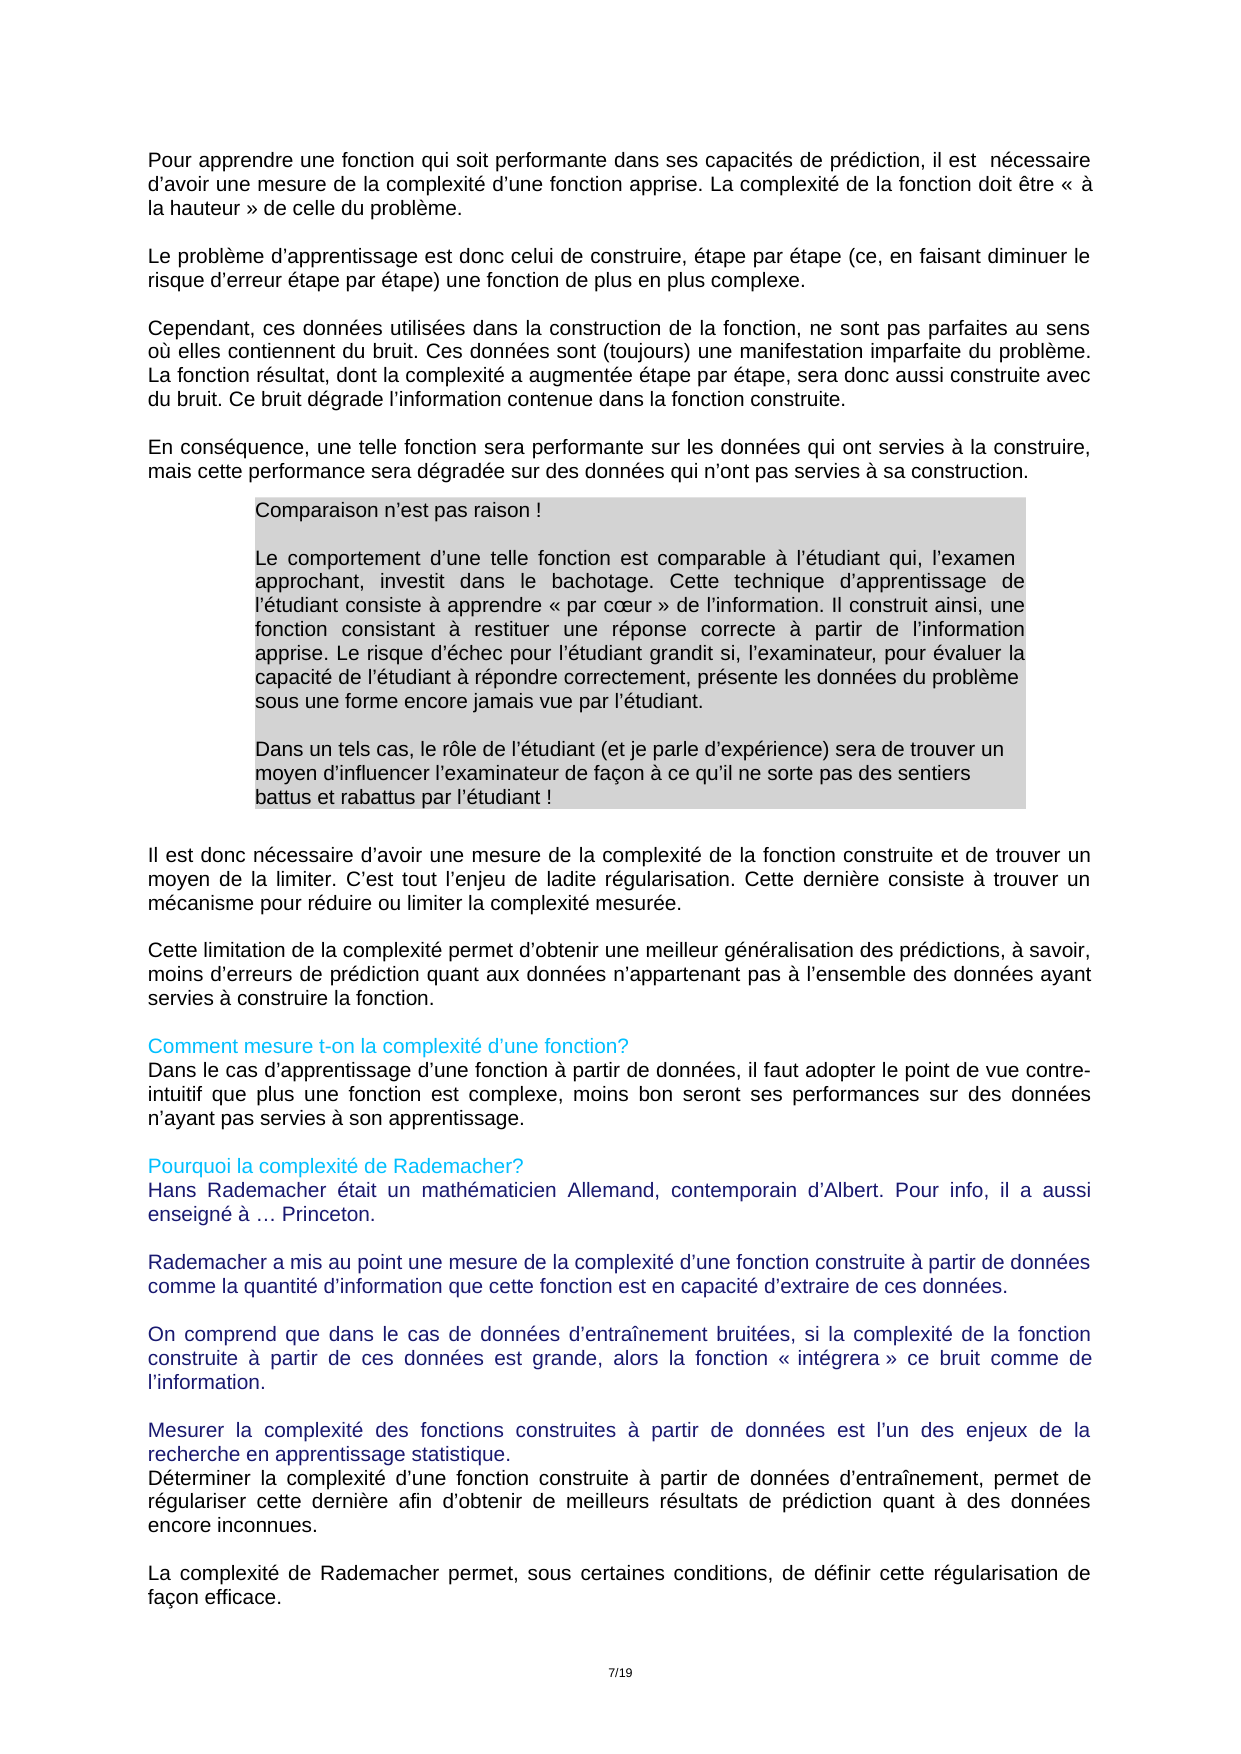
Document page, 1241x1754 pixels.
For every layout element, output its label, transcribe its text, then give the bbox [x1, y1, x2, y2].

text Rademacher a mis au point une mesure de la complexité d’une fonction construite à partir de données comme la quantité d’information que cette fonction est en capacité d’extraire de ces données. [148, 1250, 1092, 1298]
text On comprend que dans le cas de données d’entraînement bruitées, si la complexité de la fonction construite à partir de ces données est grande, alors la fonction « intégrera » ce bruit comme de l’information. [148, 1322, 1092, 1393]
text Pourquoi la complexité de Rademacher? [148, 1154, 1092, 1178]
text Cependant, ces données utilisées dans la construction de la fonction, ne sont pas parfaites au sens où elles contiennent du bruit. Ces données sont (toujours) une manifestation imparfaite du problème. La fonction résultat, dont la complexité a augmentée étape par étape, sera donc aussi construite avec du bruit. Ce bruit dégrade l’information contenue dans la fonction construite. [148, 315, 1092, 411]
text Mesurer la complexité des fonctions construites à partir de données est l’un des enjeux de la recherche en apprentissage statistique. [148, 1417, 1092, 1465]
text Comment mesure t-on la complexité d’une fonction? [148, 1034, 1092, 1058]
text Le problème d’apprentissage est donc celui de construire, étape par étape (ce, en faisant diminuer le risque d’erreur étape par étape) une fonction de plus en plus complexe. [148, 243, 1092, 291]
text Hans Rademacher était un mathématicien Allemand, contemporain d’Albert. Pour info, il a aussi enseigné à … Princeton. [148, 1178, 1092, 1226]
text Pour apprendre une fonction qui soit performante dans ses capacités de prédiction, il est nécessaire d’avoir une mesure de la complexité d’une fonction apprise. La complexité de la fonction doit être « à la hauteur » de celle du problème. [148, 148, 1092, 219]
text Dans le cas d’apprentissage d’une fonction à partir de données, il faut adopter le point de vue contre-intuitif que plus une fonction est complexe, moins bon seront ses performances sur des données n’ayant pas servies à son apprentissage. [148, 1058, 1092, 1130]
text La complexité de Rademacher permet, sous certaines conditions, de définir cette régularisation de façon efficace. [148, 1561, 1092, 1609]
text Déterminer la complexité d’une fonction construite à partir de données d’entraînement, permet de régulariser cette dernière afin d’obtenir de meilleurs résultats de prédiction quant à des données encore inconnues. [148, 1465, 1092, 1537]
text En conséquence, une telle fonction sera performante sur les données qui ont servies à la construire, mais cette performance sera dégradée sur des données qui n’ont pas servies à sa construction. [148, 435, 1092, 483]
text Cette limitation de la complexité permet d’obtenir une meilleur généralisation des prédictions, à savoir, moins d’erreurs de prédiction quant aux données n’appartenant pas à l’ensemble des données ayant servies à construire la fonction. [148, 938, 1092, 1010]
text Il est donc nécessaire d’avoir une mesure de la complexité de la fonction construite et de trouver un moyen de la limiter. C’est tout l’enjeu de ladite régularisation. Cette dernière consiste à trouver un mécanisme pour réduire ou limiter la complexité mesurée. [148, 842, 1092, 914]
